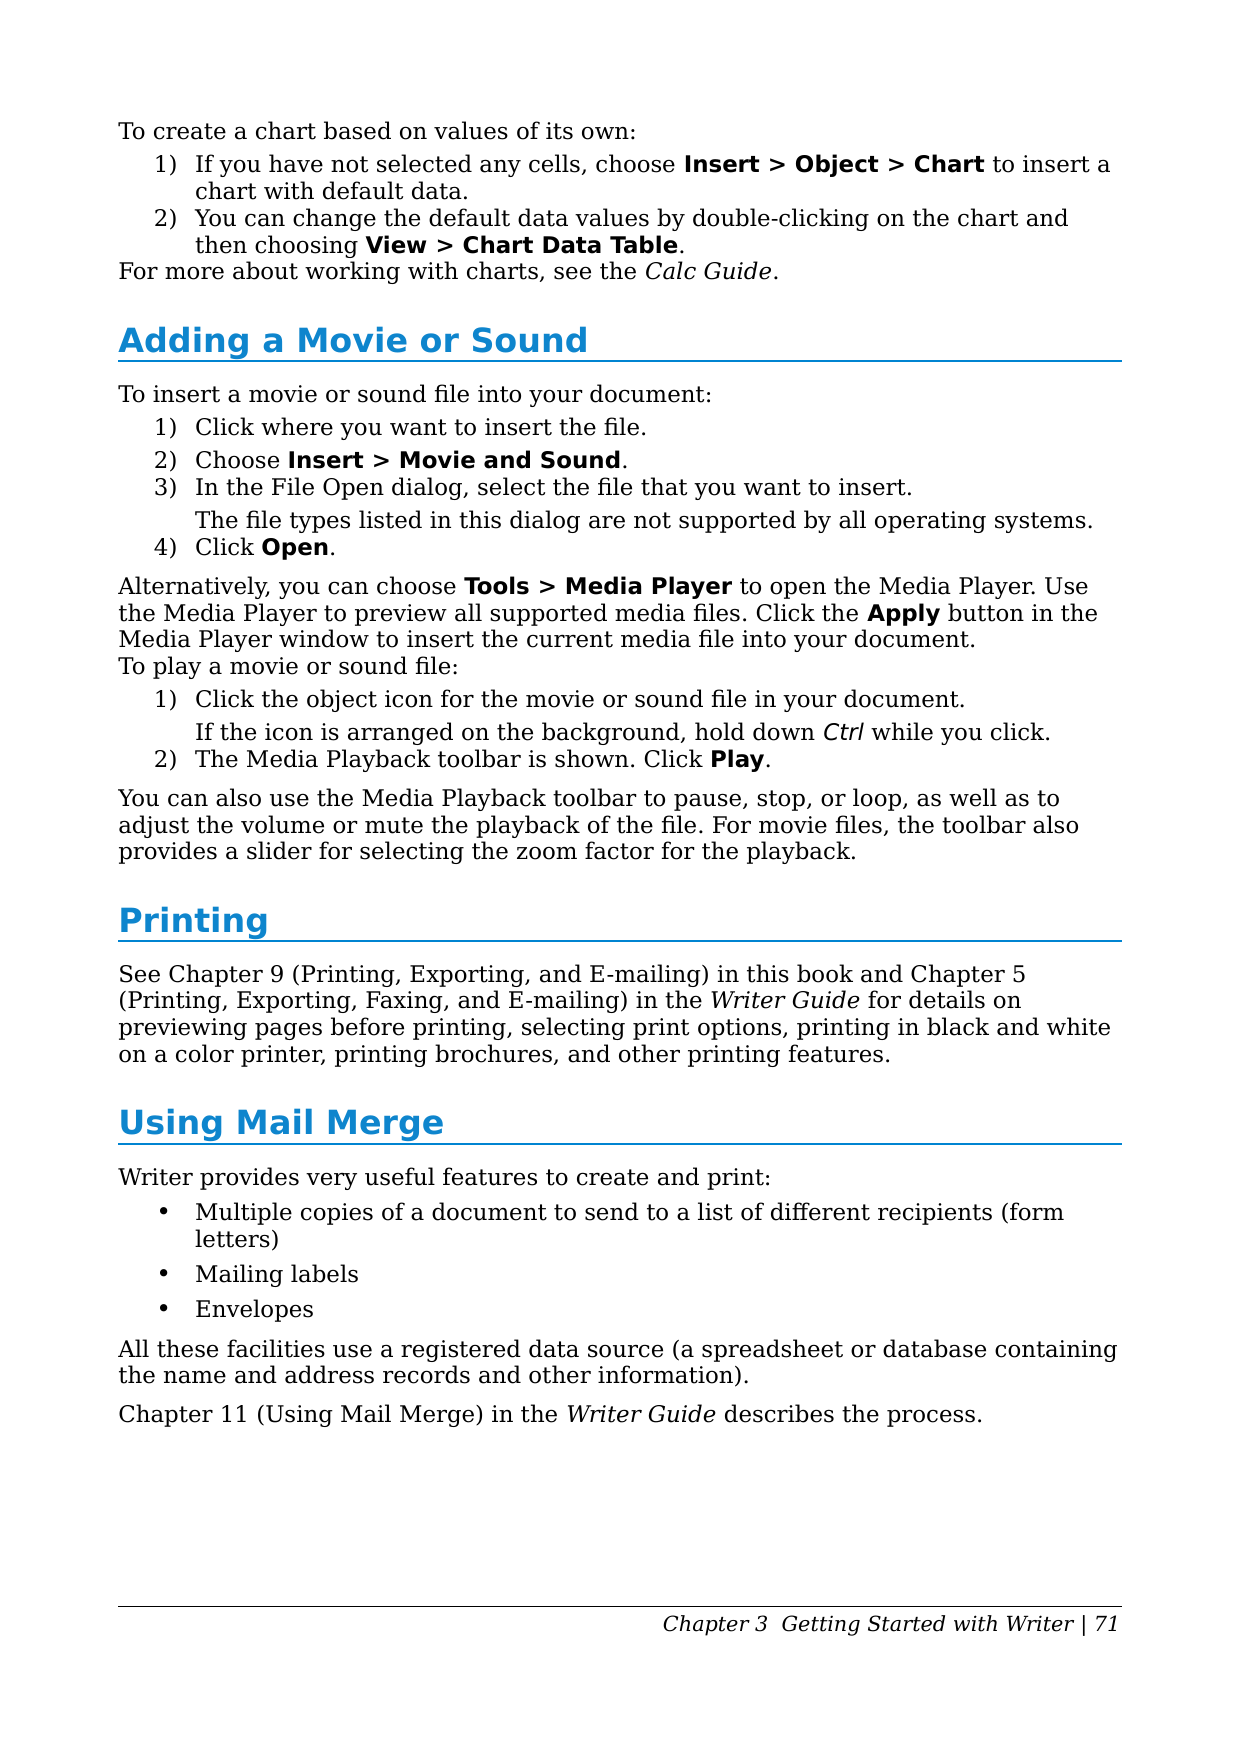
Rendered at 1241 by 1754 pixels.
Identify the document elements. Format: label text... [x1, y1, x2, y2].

text You can also use the Media Playback toolbar to pause, stop, or loop, as well as to adjust the volume or mute the playback of the file. For movie files, the toolbar also provides a slider for selecting the zoom factor for the playback. [118, 785, 1122, 865]
list Mailing labels [156, 1259, 1122, 1288]
text Chapter 11 (Using Mail Merge) in the Writer Guide describes the process. [118, 1402, 1122, 1428]
subtitle Printing [118, 901, 1122, 940]
text All these facilities use a registered data source (a spreadsheet or database containing the name and address records and other information). [118, 1336, 1122, 1389]
list You can change the default data values by double-clicking on the chart and then choosing View > Chart Data Table. [177, 205, 1122, 258]
list Multiple copies of a document to send to a list of different recipients (form letters) [156, 1197, 1122, 1253]
list To play a movie or sound file: [118, 653, 1122, 680]
list Envelopes [156, 1294, 1122, 1323]
list In the File Open dialog, select the file that you want to insert. [177, 474, 1122, 501]
list Click Open. [177, 534, 1122, 560]
list The Media Playback toolbar is shown. Click Play. [177, 746, 1122, 773]
list To create a chart based on values of its own: [118, 118, 1122, 145]
list If the icon is arranged on the background, hold down Ctrl while you click. [195, 719, 1122, 746]
list Click the object icon for the movie or sound file in your document. [177, 686, 1122, 713]
subtitle Adding a Movie or Sound [118, 321, 1122, 360]
list Writer provides very useful features to create and print: [118, 1164, 1122, 1190]
text For more about working with charts, see the Calc Guide. [118, 258, 1122, 285]
list Choose Insert > Movie and Sound. [177, 447, 1122, 474]
subtitle Using Mail Merge [118, 1104, 1122, 1143]
text See Chapter 9 (Printing, Exporting, and E‑mailing) in this book and Chapter 5 (Printing, Exporting, Faxing, and E‑mailing) in the Writer Guide for details on previewing pages before printing, selecting print options, printing in black and white on a color printer, printing brochures, and other printing features. [118, 961, 1122, 1068]
list To insert a movie or sound file into your document: [118, 381, 1122, 408]
list If you have not selected any cells, choose Insert > Object > Chart to insert a chart with default data. [177, 151, 1122, 205]
list The file types listed in this dialog are not supported by all operating systems. [195, 507, 1122, 534]
text Alternatively, you can choose Tools > Media Player to open the Media Player. Use the Media Player to preview all supported media files. Click the Apply button in the Media Player window to insert the current media file into your document. [118, 573, 1122, 653]
list Click where you want to insert the file. [177, 414, 1122, 441]
